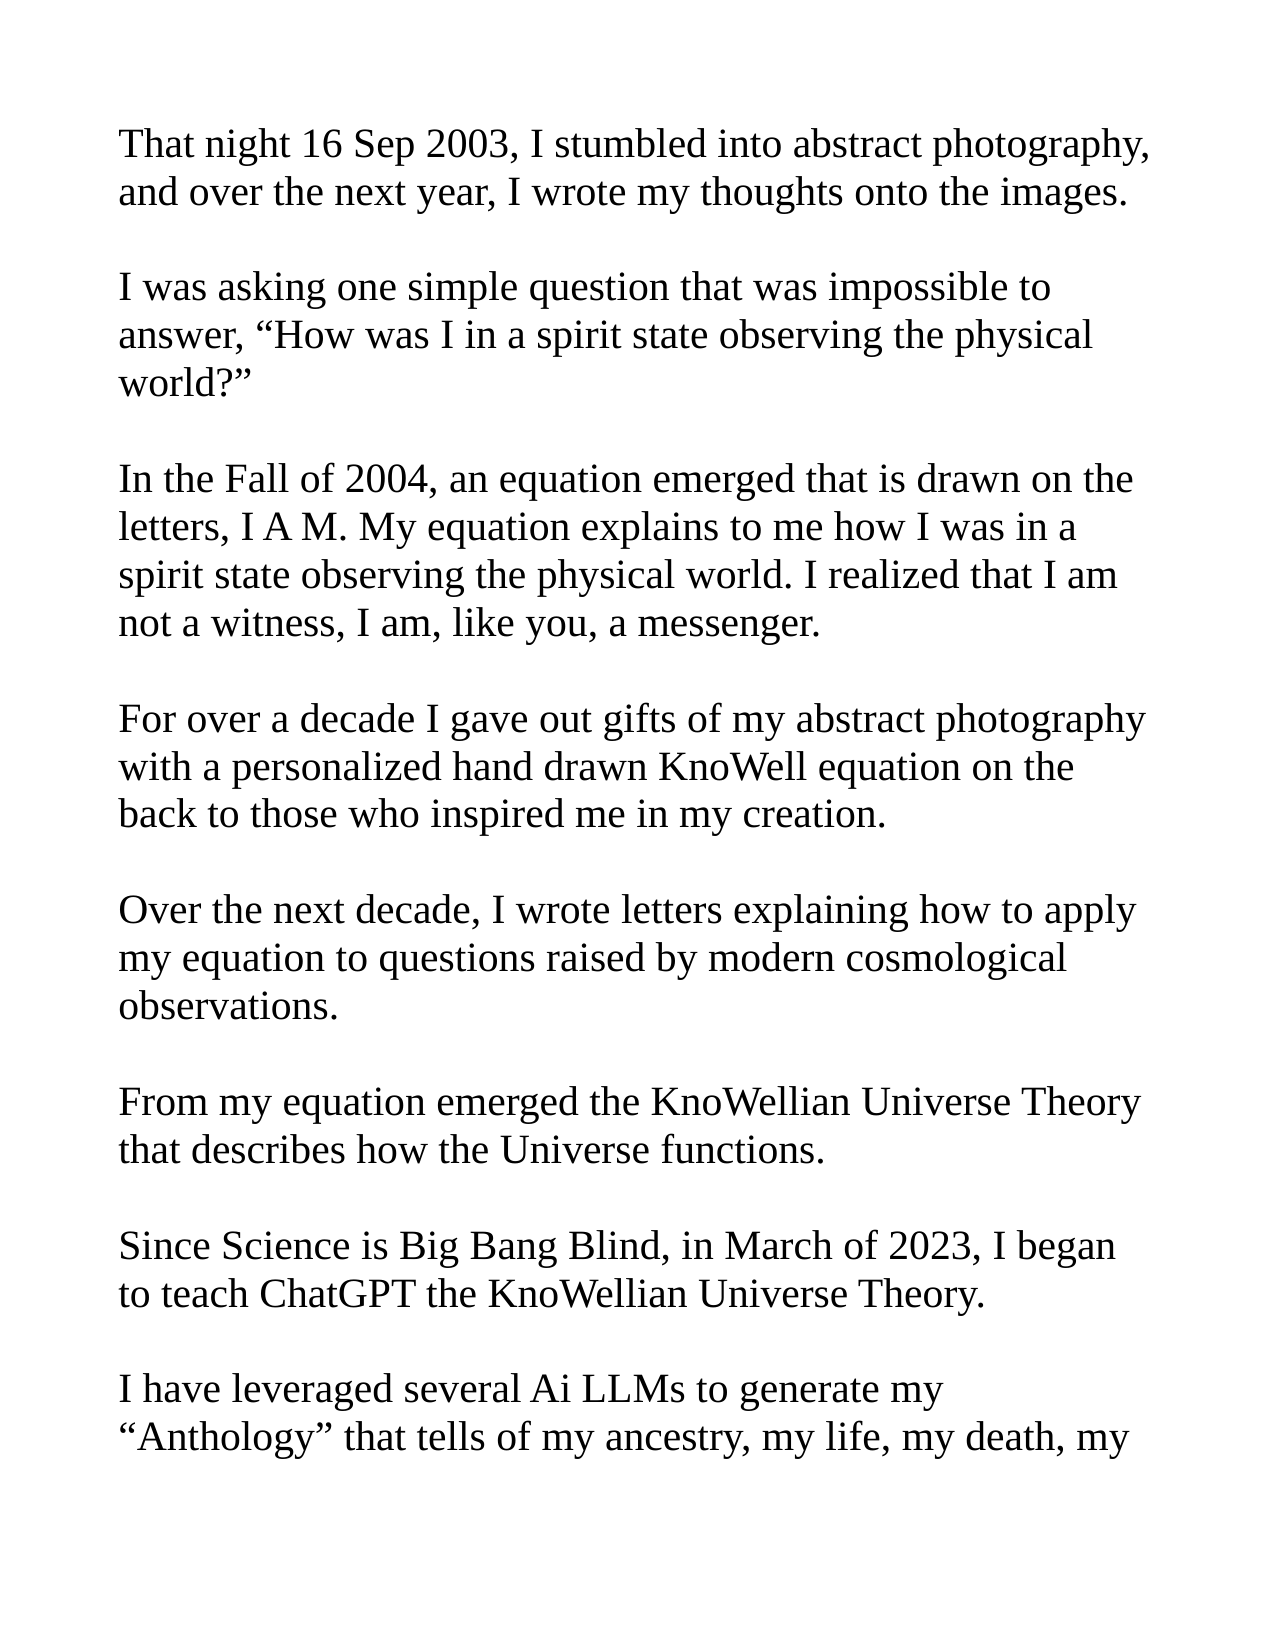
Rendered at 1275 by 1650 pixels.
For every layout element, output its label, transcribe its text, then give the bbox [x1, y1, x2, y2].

text I have leveraged several Ai LLMs to generate my “Anthology” that tells of my ancestry, my life, my death, my [118, 1364, 1157, 1460]
text Over the next decade, I wrote letters explaining how to apply my equation to questions raised by modern cosmological observations. [118, 885, 1157, 1028]
text That night 16 Sep 2003, I stumbled into abstract photography, and over the next year, I wrote my thoughts onto the images. [118, 118, 1157, 214]
text I was asking one simple question that was impossible to answer, “How was I in a spirit state observing the physical world?” [118, 262, 1157, 406]
text For over a decade I gave out gifts of my abstract photography with a personalized hand drawn KnoWell equation on the back to those who inspired me in my creation. [118, 693, 1157, 837]
text In the Fall of 2004, an equation emerged that is drawn on the letters, I A M. My equation explains to me how I was in a spirit state observing the physical world. I realized that I am not a witness, I am, like you, a messenger. [118, 453, 1157, 645]
text From my equation emerged the KnoWellian Universe Theory that describes how the Universe functions. [118, 1076, 1157, 1172]
text Since Science is Big Bang Blind, in March of 2023, I began to teach ChatGPT the KnoWellian Universe Theory. [118, 1220, 1157, 1316]
